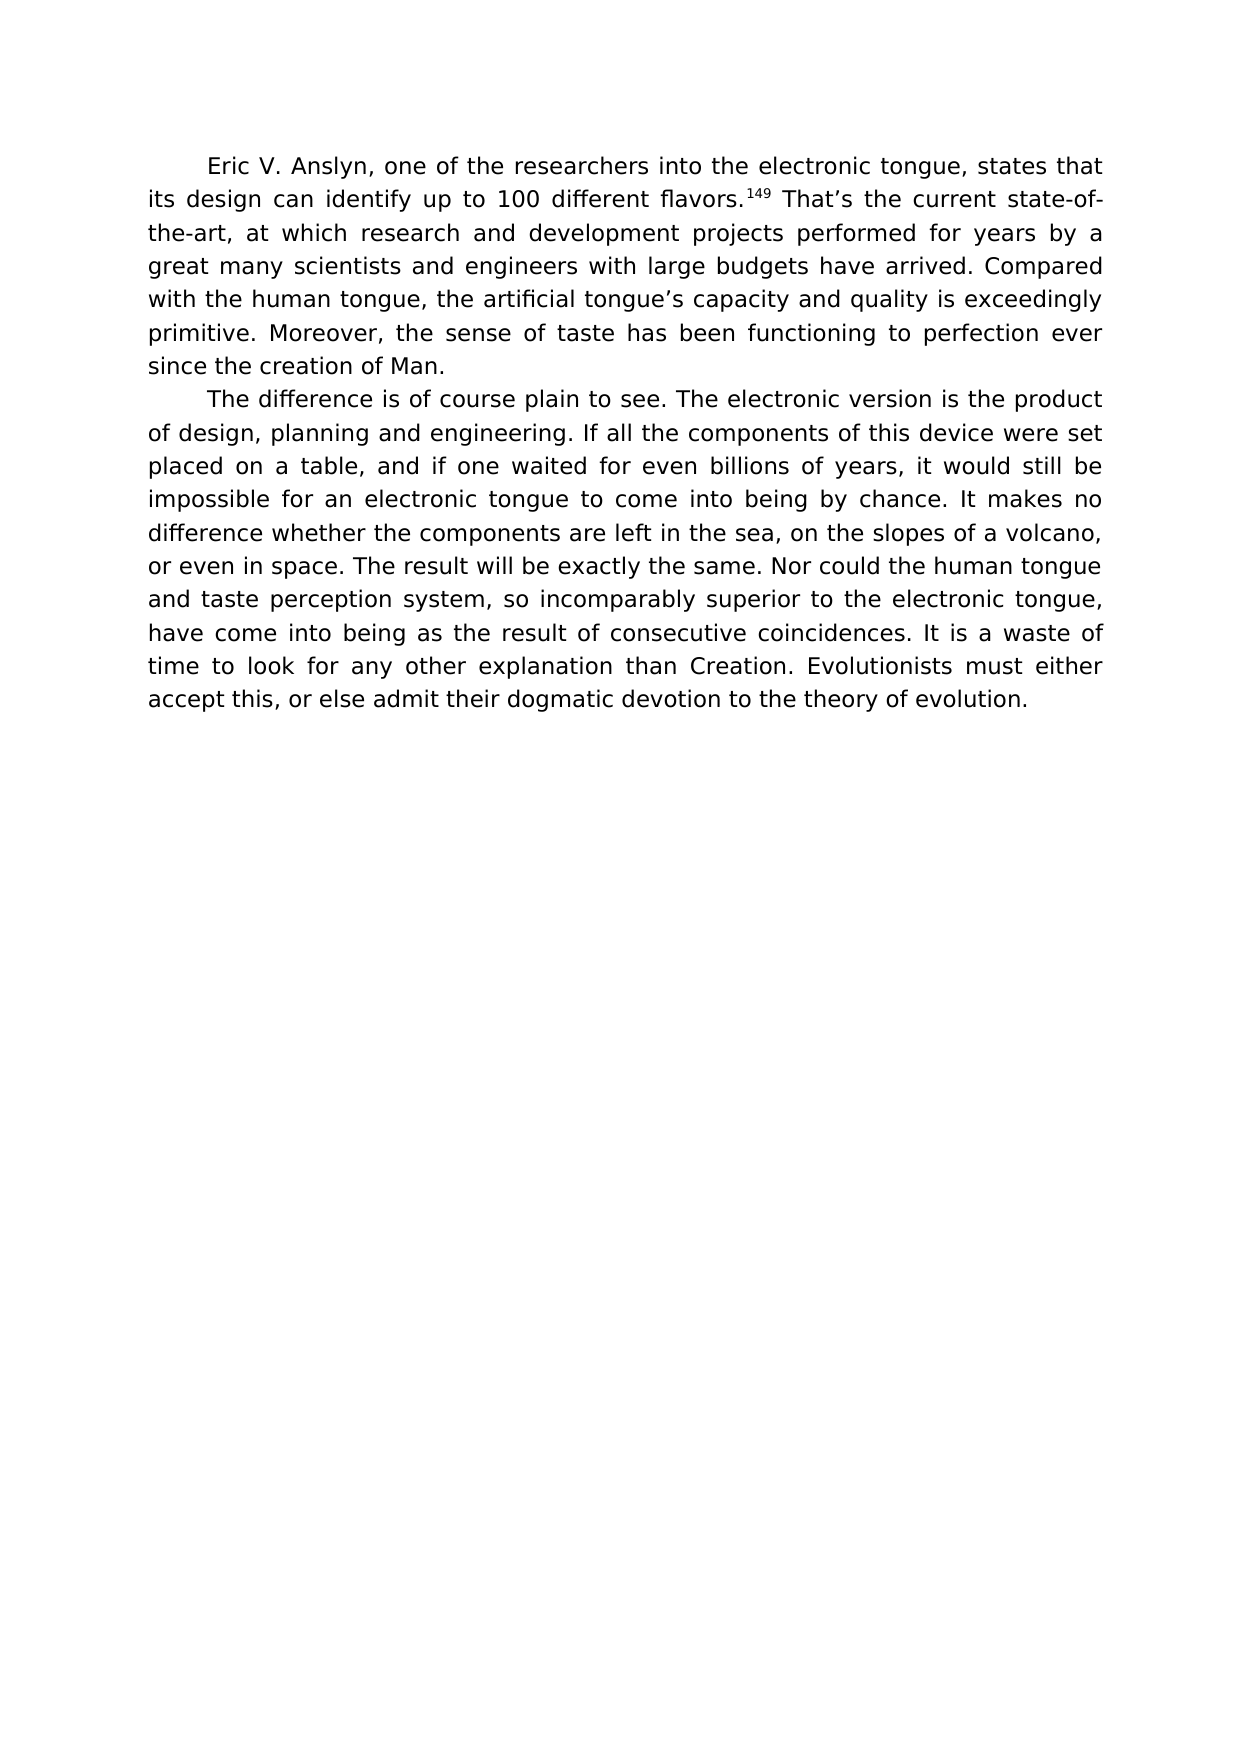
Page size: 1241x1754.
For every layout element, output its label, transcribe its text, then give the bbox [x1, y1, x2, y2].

text Eric V. Anslyn, one of the researchers into the electronic tongue, states that its design can identify up to 100 different flavors. That’s the current state-of-the-art, at which research and development projects performed for years by a great many scientists and engineers with large budgets have arrived. Compared with the human tongue, the artificial tongue’s capacity and quality is exceedingly primitive. Moreover, the sense of taste has been functioning to perfection ever since the creation of Man. [148, 148, 1104, 381]
text The difference is of course plain to see. The electronic version is the product of design, planning and engineering. If all the components of this device were set placed on a table, and if one waited for even billions of years, it would still be impossible for an electronic tongue to come into being by chance. It makes no difference whether the components are left in the sea, on the slopes of a volcano, or even in space. The result will be exactly the same. Nor could the human tongue and taste perception system, so incomparably superior to the electronic tongue, have come into being as the result of consecutive coincidences. It is a waste of time to look for any other explanation than Creation. Evolutionists must either accept this, or else admit their dogmatic devotion to the theory of evolution. [148, 381, 1104, 714]
